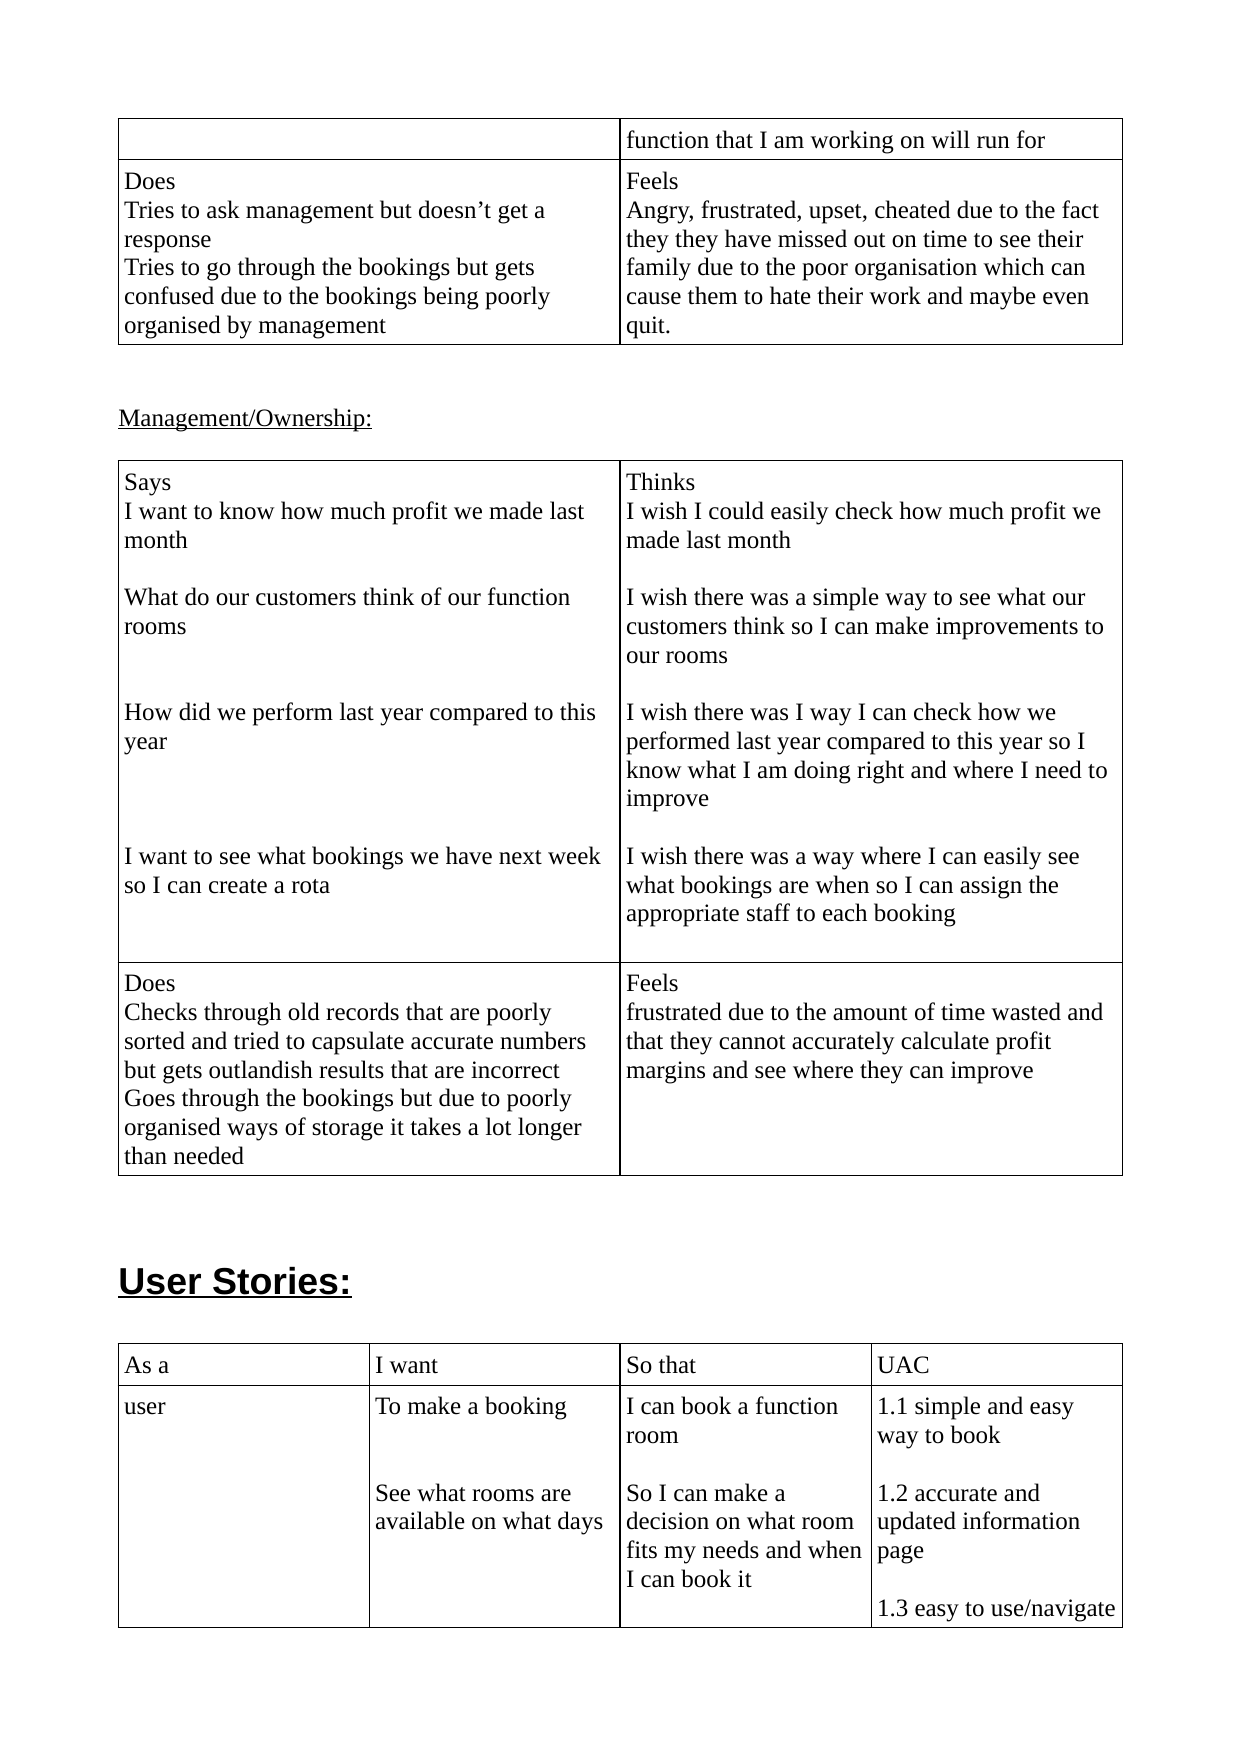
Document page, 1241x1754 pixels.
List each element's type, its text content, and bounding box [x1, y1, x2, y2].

table_header [119, 119, 619, 159]
table_header Says I want to know how much profit we made last month What do our customers think of our function rooms How did we perform last year compared to this year I want to see what bookings we have next week so I can create a rota [119, 461, 619, 962]
table_header As a [119, 1344, 369, 1384]
table_header function that I am working on will run for [621, 119, 1122, 159]
table_cell Feels Angry, frustrated, upset, cheated due to the fact they they have missed out on time to see their family due to the poor organisation which can cause them to hate their work and maybe even quit. [621, 160, 1122, 344]
table_cell 1.1 simple and easy way to book 1.2 accurate and updated information page 1.3 easy to use/navigate [872, 1386, 1122, 1627]
subtitle User Stories: [118, 1259, 1122, 1302]
table_cell Does Tries to ask management but doesn’t get a response Tries to go through the bookings but gets confused due to the bookings being poorly organised by management [119, 160, 619, 344]
table_cell To make a booking See what rooms are available on what days [370, 1386, 619, 1627]
table_header Thinks I wish I could easily check how much profit we made last month I wish there was a simple way to see what our customers think so I can make improvements to our rooms I wish there was I way I can check how we performed last year compared to this year so I know what I am doing right and where I need to improve I wish there was a way where I can easily see what bookings are when so I can assign the appropriate staff to each booking [621, 461, 1122, 962]
table_cell I can book a function room So I can make a decision on what room fits my needs and when I can book it [621, 1386, 871, 1627]
text Management/Ownership: [118, 403, 1122, 432]
table_cell Does Checks through old records that are poorly sorted and tried to capsulate accurate numbers but gets outlandish results that are incorrect Goes through the bookings but due to poorly organised ways of storage it takes a lot longer than needed [119, 963, 619, 1175]
table_header UAC [872, 1344, 1122, 1384]
table_header I want [370, 1344, 619, 1384]
table_header So that [621, 1344, 871, 1384]
table_cell user [119, 1386, 369, 1627]
table_cell Feels frustrated due to the amount of time wasted and that they cannot accurately calculate profit margins and see where they can improve [621, 963, 1122, 1175]
